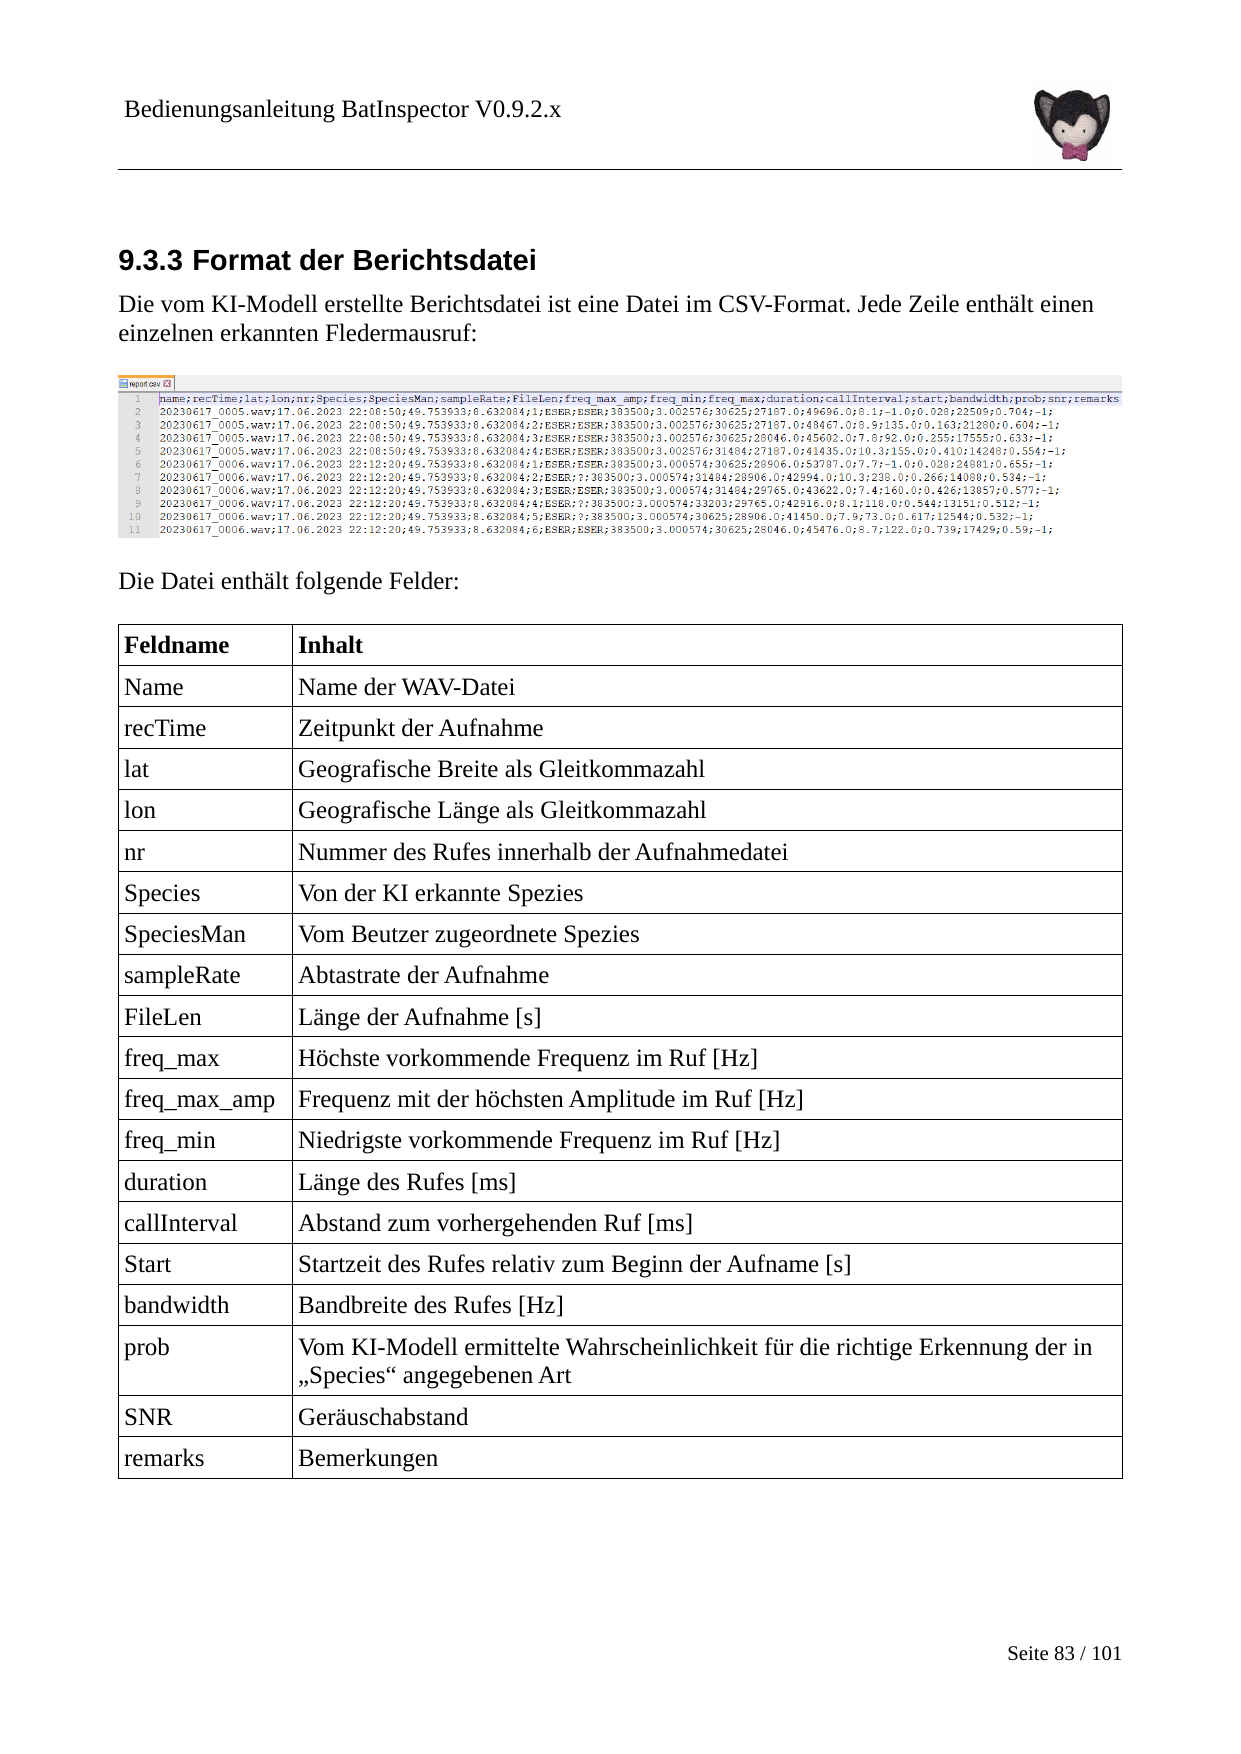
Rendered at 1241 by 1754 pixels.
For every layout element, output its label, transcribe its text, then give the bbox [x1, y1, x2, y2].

table_cell Name [119, 666, 292, 706]
table_cell freq_max_amp [119, 1079, 292, 1119]
table_cell Geografische Länge als Gleitkommazahl [293, 790, 1122, 830]
table_cell SpeciesMan [119, 914, 292, 954]
table_cell sampleRate [119, 955, 292, 995]
table_cell Vom Beutzer zugeordnete Spezies [293, 914, 1122, 954]
table_cell Länge der Aufnahme [s] [293, 996, 1122, 1036]
table_header Feldname [119, 625, 292, 665]
table_cell Niedrigste vorkommende Frequenz im Ruf [Hz] [293, 1120, 1122, 1160]
table_cell prob [119, 1326, 292, 1395]
table_cell Abstand zum vorhergehenden Ruf [ms] [293, 1202, 1122, 1242]
table_cell Species [119, 872, 292, 912]
table_header Inhalt [293, 625, 1122, 665]
table_cell bandwidth [119, 1285, 292, 1325]
table_cell lat [119, 749, 292, 789]
picture [118, 375, 1123, 538]
table_cell callInterval [119, 1202, 292, 1242]
table_cell Nummer des Rufes innerhalb der Aufnahmedatei [293, 831, 1122, 871]
table_cell duration [119, 1161, 292, 1201]
table_cell Zeitpunkt der Aufnahme [293, 707, 1122, 747]
text Die Datei enthält folgende Felder: [118, 566, 1122, 595]
table_cell Abtastrate der Aufnahme [293, 955, 1122, 995]
table_cell Startzeit des Rufes relativ zum Beginn der Aufname [s] [293, 1244, 1122, 1284]
table_cell freq_min [119, 1120, 292, 1160]
table_cell Bandbreite des Rufes [Hz] [293, 1285, 1122, 1325]
text Die vom KI-Modell erstellte Berichtsdatei ist eine Datei im CSV-Format. Jede Zeile enthält einen einzelnen erkannten Fledermausruf: [118, 289, 1122, 346]
table_cell nr [119, 831, 292, 871]
table_cell SNR [119, 1396, 292, 1436]
table_cell recTime [119, 707, 292, 747]
table_cell Start [119, 1244, 292, 1284]
table_cell FileLen [119, 996, 292, 1036]
table_cell Vom KI-Modell ermittelte Wahrscheinlichkeit für die richtige Erkennung der in „Species“ angegebenen Art [293, 1326, 1122, 1395]
table_cell Bemerkungen [293, 1437, 1122, 1477]
table_cell Höchste vorkommende Frequenz im Ruf [Hz] [293, 1037, 1122, 1077]
subtitle Format der Berichtsdatei [118, 243, 1122, 276]
table_cell Geografische Breite als Gleitkommazahl [293, 749, 1122, 789]
table_cell Name der WAV-Datei [293, 666, 1122, 706]
table_cell Geräuschabstand [293, 1396, 1122, 1436]
table_cell lon [119, 790, 292, 830]
picture [1030, 80, 1119, 169]
table_cell Von der KI erkannte Spezies [293, 872, 1122, 912]
table_cell remarks [119, 1437, 292, 1477]
table_cell Länge des Rufes [ms] [293, 1161, 1122, 1201]
table_cell Frequenz mit der höchsten Amplitude im Ruf [Hz] [293, 1079, 1122, 1119]
table_cell freq_max [119, 1037, 292, 1077]
